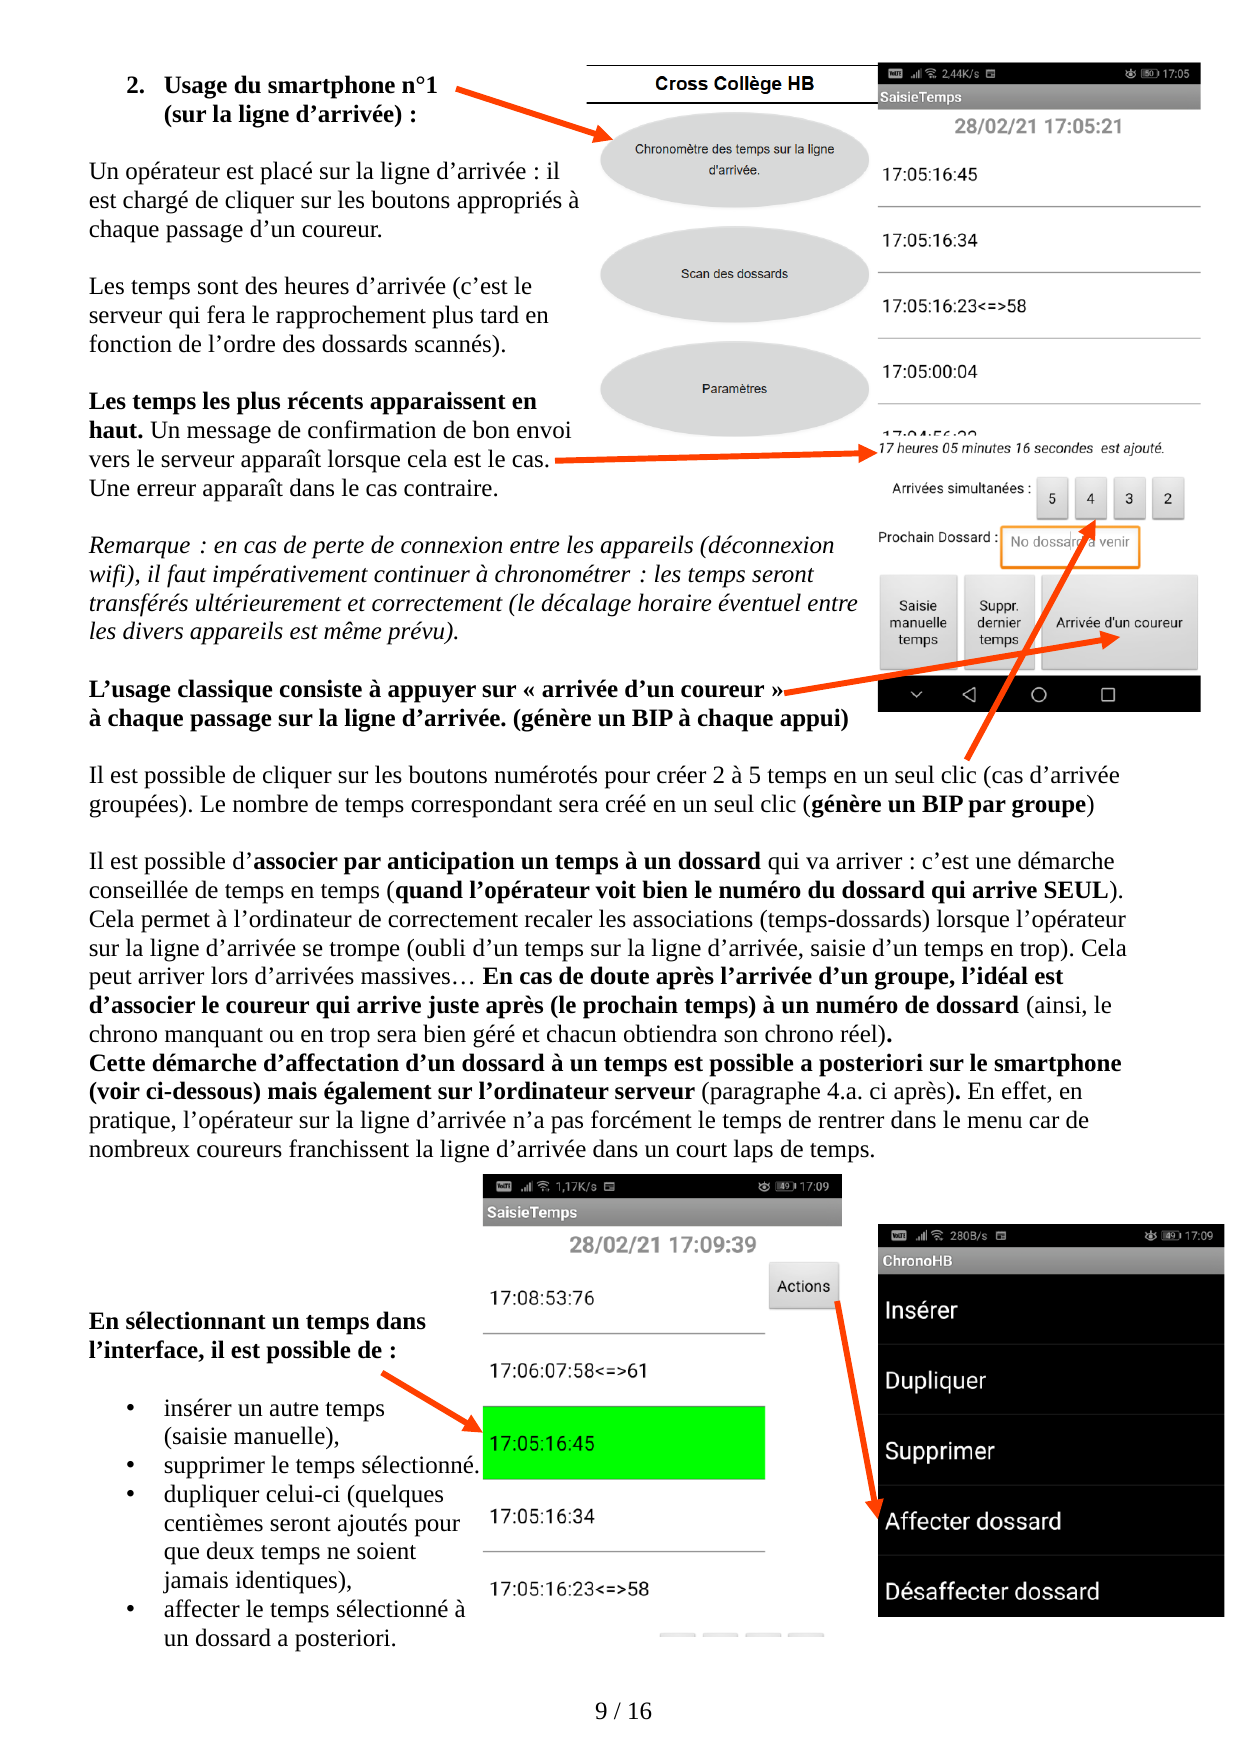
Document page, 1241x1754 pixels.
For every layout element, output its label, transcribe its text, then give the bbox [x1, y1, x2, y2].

list supprimer le temps sélectionné. [126, 1450, 482, 1479]
list [858, 1393, 877, 1450]
text [842, 1306, 877, 1364]
text Les temps les plus récents apparaissent en haut. Un message de confirmation de bon envoi vers le serveur apparaît lorsque cela est le cas. Une erreur apparaît dans le cas contraire. [88, 386, 877, 501]
text Les temps sont des heures d’arrivée (c’est le serveur qui fera le rapprochement plus tard en fonction de l’ordre des dossards scannés). [88, 271, 586, 358]
text Il est possible de cliquer sur les boutons numérotés pour créer 2 à 5 temps en un seul clic (cas d’arrivée groupées). Le nombre de temps correspondant sera créé en un seul clic (génère un BIP par groupe) [88, 760, 1158, 818]
picture [877, 658, 1017, 712]
text Remarque : en cas de perte de connexion entre les appareils (déconnexion wifi), il faut impérativement continuer à chronométrer : les temps seront transférés ultérieurement et correctement (le décalage horaire éventuel entre les divers appareils est même prévu). [88, 530, 877, 645]
text L’usage classique consiste à appuyer sur « arrivée d’un coureur » à chaque passage sur la ligne d’arrivée. (génère un BIP à chaque appui) [88, 674, 988, 731]
text Il est possible d’associer par anticipation un temps à un dossard qui va arriver : c’est une démarche conseillée de temps en temps (quand l’opérateur voit bien le numéro du dossard qui arrive SEUL). Cela permet à l’ordinateur de correctement recaler les associations (temps-dossards) lorsque l’opérateur sur la ligne d’arrivée se trompe (oubli d’un temps sur la ligne d’arrivée, saisie d’un temps en trop). Cela peut arriver lors d’arrivées massives… En cas de doute après l’arrivée d’un groupe, l’idéal est d’associer le coureur qui arrive juste après (le prochain temps) à un numéro de dossard (ainsi, le chrono manquant ou en trop sera bien géré et chacun obtiendra son chrono réel). [88, 846, 1158, 1048]
text Un opérateur est placé sur la ligne d’arrivée : il est chargé de cliquer sur les boutons appropriés à chaque passage d’un coureur. [88, 156, 586, 243]
list [842, 1450, 867, 1479]
list dupliquer celui-ci (quelques centièmes seront ajoutés pour que deux temps ne soient jamais identiques), [126, 1479, 482, 1594]
list Usage du smartphone n°1 (sur la ligne d’arrivée) : [126, 70, 586, 128]
picture [586, 59, 1201, 712]
text Cette démarche d’affectation d’un dossard à un temps est possible a posteriori sur le smartphone (voir ci-dessous) mais également sur l’ordinateur serveur (paragraphe 4.a. ci après). En effet, en pratique, l’opérateur sur la ligne d’arrivée n’a pas forcément le temps de rentrer dans le menu car de nombreux coureurs franchissent la ligne d’arrivée dans un court laps de temps. [88, 1048, 1158, 1163]
picture [877, 1220, 1225, 1617]
list affecter le temps sélectionné à un dossard a posteriori. [126, 1594, 1158, 1651]
list [842, 1479, 877, 1594]
text [986, 712, 1158, 731]
text En sélectionnant un temps dans l’interface, il est possible de : [88, 1306, 482, 1364]
picture [482, 1171, 842, 1637]
list [842, 1393, 861, 1450]
list insérer un autre temps (saisie manuelle), [126, 1393, 482, 1450]
